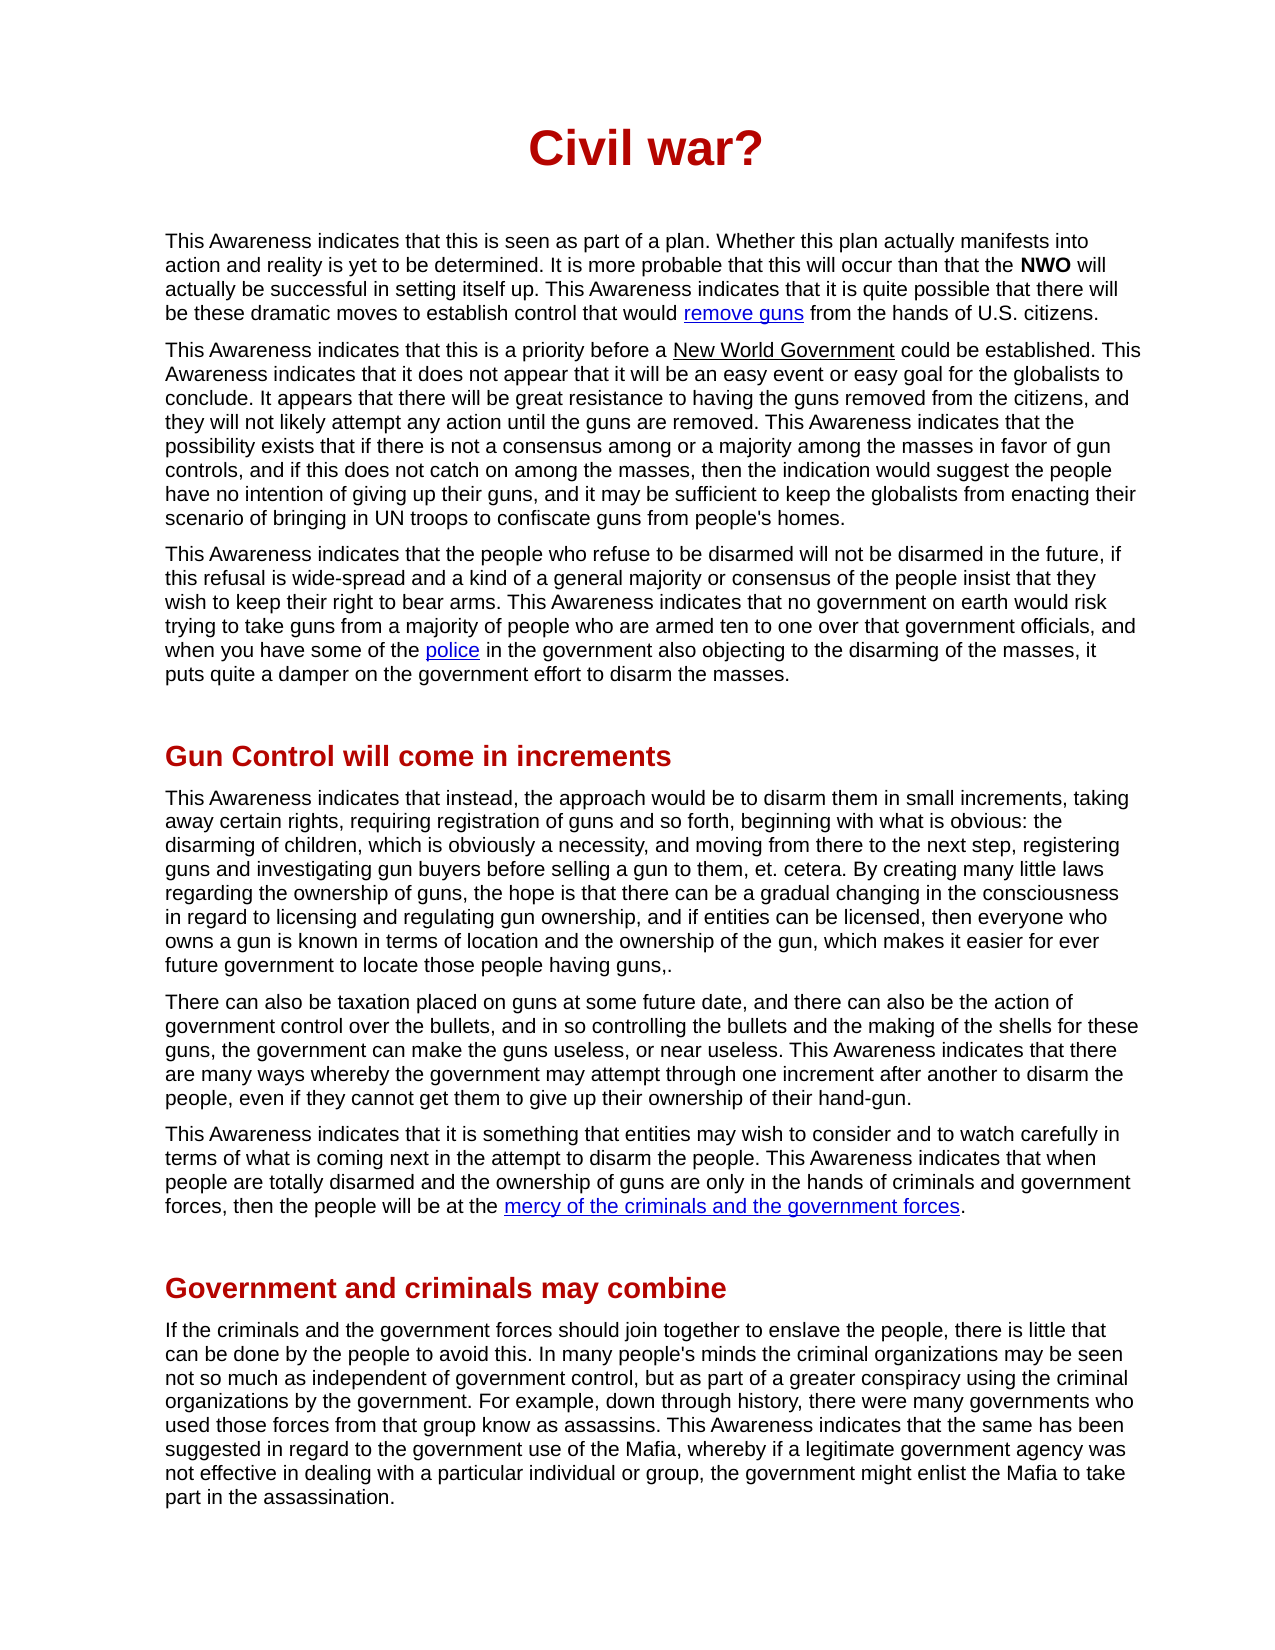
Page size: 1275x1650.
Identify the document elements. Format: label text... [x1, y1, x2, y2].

text This Awareness indicates that it is something that entities may wish to consider and to watch carefully in terms of what is coming next in the attempt to disarm the people. This Awareness indicates that when people are totally disarmed and the ownership of guns are only in the hands of criminals and government forces, then the people will be at the mercy of the criminals and the government forces. [165, 1122, 1141, 1218]
text This Awareness indicates that this is seen as part of a plan. Whether this plan actually manifests into action and reality is yet to be determined. It is more probable that this will occur than that the NWO will actually be successful in setting itself up. This Awareness indicates that it is quite possible that there will be these dramatic moves to establish control that would remove guns from the hands of U.S. citizens. [165, 229, 1141, 325]
text This Awareness indicates that the people who refuse to be disarmed will not be disarmed in the future, if this refusal is wide-spread and a kind of a general majority or consensus of the people insist that they wish to keep their right to bear arms. This Awareness indicates that no government on earth would risk trying to take guns from a majority of people who are armed ten to one over that government officials, and when you have some of the police in the government also objecting to the disarming of the masses, it puts quite a damper on the government effort to disarm the masses. [165, 542, 1141, 686]
text Government and criminals may combine [165, 1271, 1141, 1305]
text Gun Control will come in increments [165, 739, 1141, 773]
text Civil war? [165, 118, 1141, 176]
text If the criminals and the government forces should join together to enslave the people, there is little that can be done by the people to avoid this. In many people's minds the criminal organizations may be seen not so much as independent of government control, but as part of a greater conspiracy using the criminal organizations by the government. For example, down through history, there were many governments who used those forces from that group know as assassins. This Awareness indicates that the same has been suggested in regard to the government use of the Mafia, whereby if a legitimate government agency was not effective in dealing with a particular individual or group, the government might enlist the Mafia to take part in the assassination. [165, 1317, 1141, 1509]
text There can also be taxation placed on guns at some future date, and there can also be the action of government control over the bullets, and in so controlling the bullets and the making of the shells for these guns, the government can make the guns useless, or near useless. This Awareness indicates that there are many ways whereby the government may attempt through one increment after another to disarm the people, even if they cannot get them to give up their ownership of their hand-gun. [165, 989, 1141, 1109]
text This Awareness indicates that this is a priority before a New World Government could be established. This Awareness indicates that it does not appear that it will be an easy event or easy goal for the globalists to conclude. It appears that there will be great resistance to having the guns removed from the citizens, and they will not likely attempt any action until the guns are removed. This Awareness indicates that the possibility exists that if there is not a consensus among or a majority among the masses in favor of gun controls, and if this does not catch on among the masses, then the indication would suggest the people have no intention of giving up their guns, and it may be sufficient to keep the globalists from enacting their scenario of bringing in UN troops to confiscate guns from people's homes. [165, 338, 1141, 529]
text This Awareness indicates that instead, the approach would be to disarm them in small increments, taking away certain rights, requiring registration of guns and so forth, beginning with what is obvious: the disarming of children, which is obviously a necessity, and moving from there to the next step, registering guns and investigating gun buyers before selling a gun to them, et. cetera. By creating many little laws regarding the ownership of guns, the hope is that there can be a gradual changing in the consciousness in regard to licensing and regulating gun ownership, and if entities can be licensed, then everyone who owns a gun is known in terms of location and the ownership of the gun, which makes it easier for ever future government to locate those people having guns,. [165, 785, 1141, 977]
